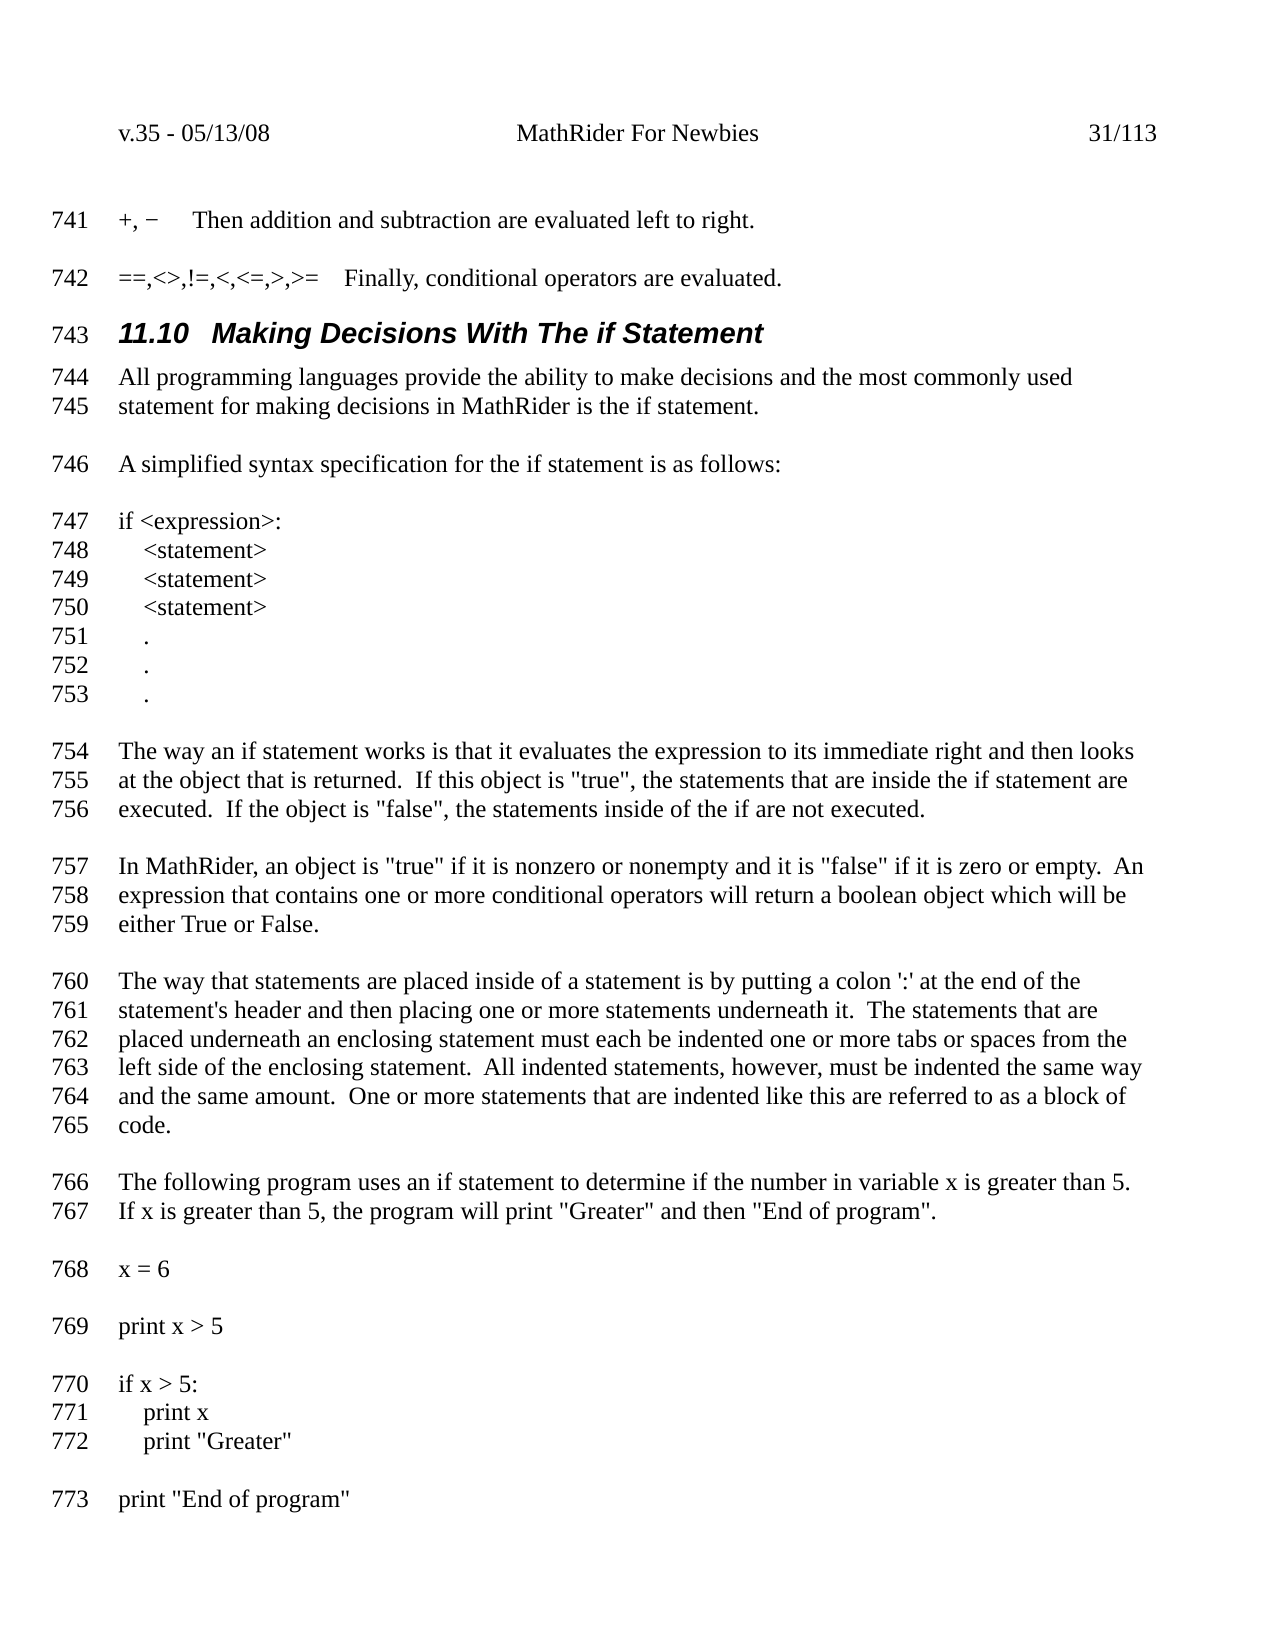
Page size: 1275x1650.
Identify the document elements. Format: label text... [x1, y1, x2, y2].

text All programming languages provide the ability to make decisions and the most commonly used statement for making decisions in MathRider is the if statement. [118, 362, 1157, 420]
text x = 6 [118, 1254, 1157, 1282]
text The way an if statement works is that it evaluates the expression to its immediate right and then looks at the object that is returned. If this object is "true", the statements that are inside the if statement are executed. If the object is "false", the statements inside of the if are not executed. [118, 736, 1157, 822]
text The way that statements are placed inside of a statement is by putting a colon ':' at the end of the statement's header and then placing one or more statements underneath it. The statements that are placed underneath an enclosing statement must each be indented one or more tabs or spaces from the left side of the enclosing statement. All indented statements, however, must be indented the same way and the same amount. One or more statements that are indented like this are referred to as a block of code. [118, 966, 1157, 1139]
text if x > 5: [118, 1369, 1157, 1397]
subtitle Making Decisions With The if Statement [118, 316, 1157, 350]
text <statement> [118, 564, 1157, 592]
text . [118, 650, 1157, 679]
text ==,<>,!=,<,<=,>,>= Finally, conditional operators are evaluated. [118, 263, 1157, 291]
text print x [118, 1397, 1157, 1426]
text In MathRider, an object is "true" if it is nonzero or nonempty and it is "false" if it is zero or empty. An expression that contains one or more conditional operators will return a boolean object which will be either True or False. [118, 851, 1157, 937]
text +, − Then addition and subtraction are evaluated left to right. [118, 205, 1157, 234]
text . [118, 621, 1157, 650]
text A simplified syntax specification for the if statement is as follows: [118, 449, 1157, 477]
text The following program uses an if statement to determine if the number in variable x is greater than 5. If x is greater than 5, the program will print "Greater" and then "End of program". [118, 1167, 1157, 1225]
text . [118, 679, 1157, 707]
text if <expression>: [118, 506, 1157, 535]
text <statement> [118, 592, 1157, 621]
text print x > 5 [118, 1311, 1157, 1340]
text print "Greater" [118, 1426, 1157, 1455]
text print "End of program" [118, 1484, 1157, 1512]
text <statement> [118, 535, 1157, 564]
